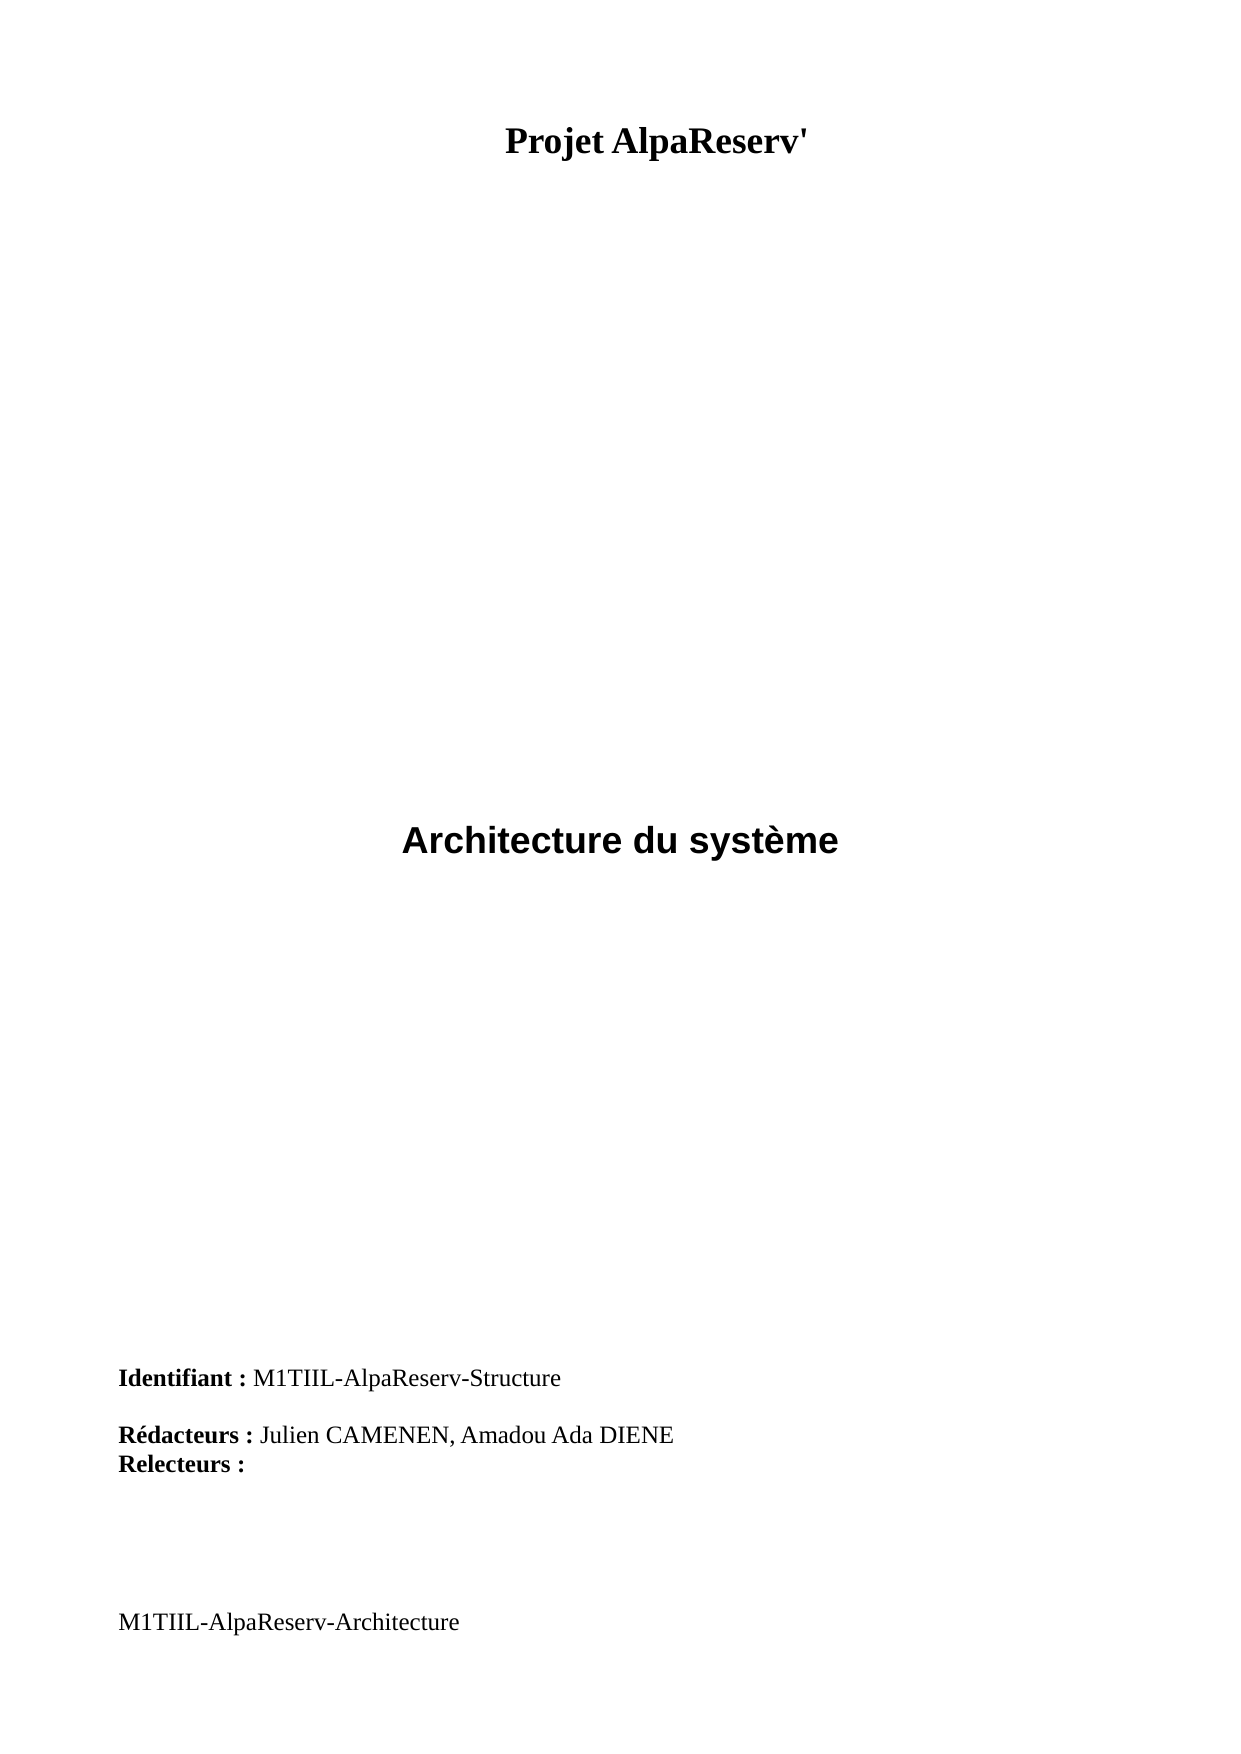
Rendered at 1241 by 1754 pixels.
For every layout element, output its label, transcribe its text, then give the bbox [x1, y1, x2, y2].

text Rédacteurs : Julien CAMENEN, Amadou Ada DIENE [118, 1421, 1122, 1449]
title Architecture du système [118, 819, 1122, 862]
text Identifiant : M1TIIL-AlpaReserv-Structure [118, 1363, 1122, 1392]
text Projet AlpaReserv' [118, 118, 1122, 161]
text Relecteurs : [118, 1449, 1122, 1478]
